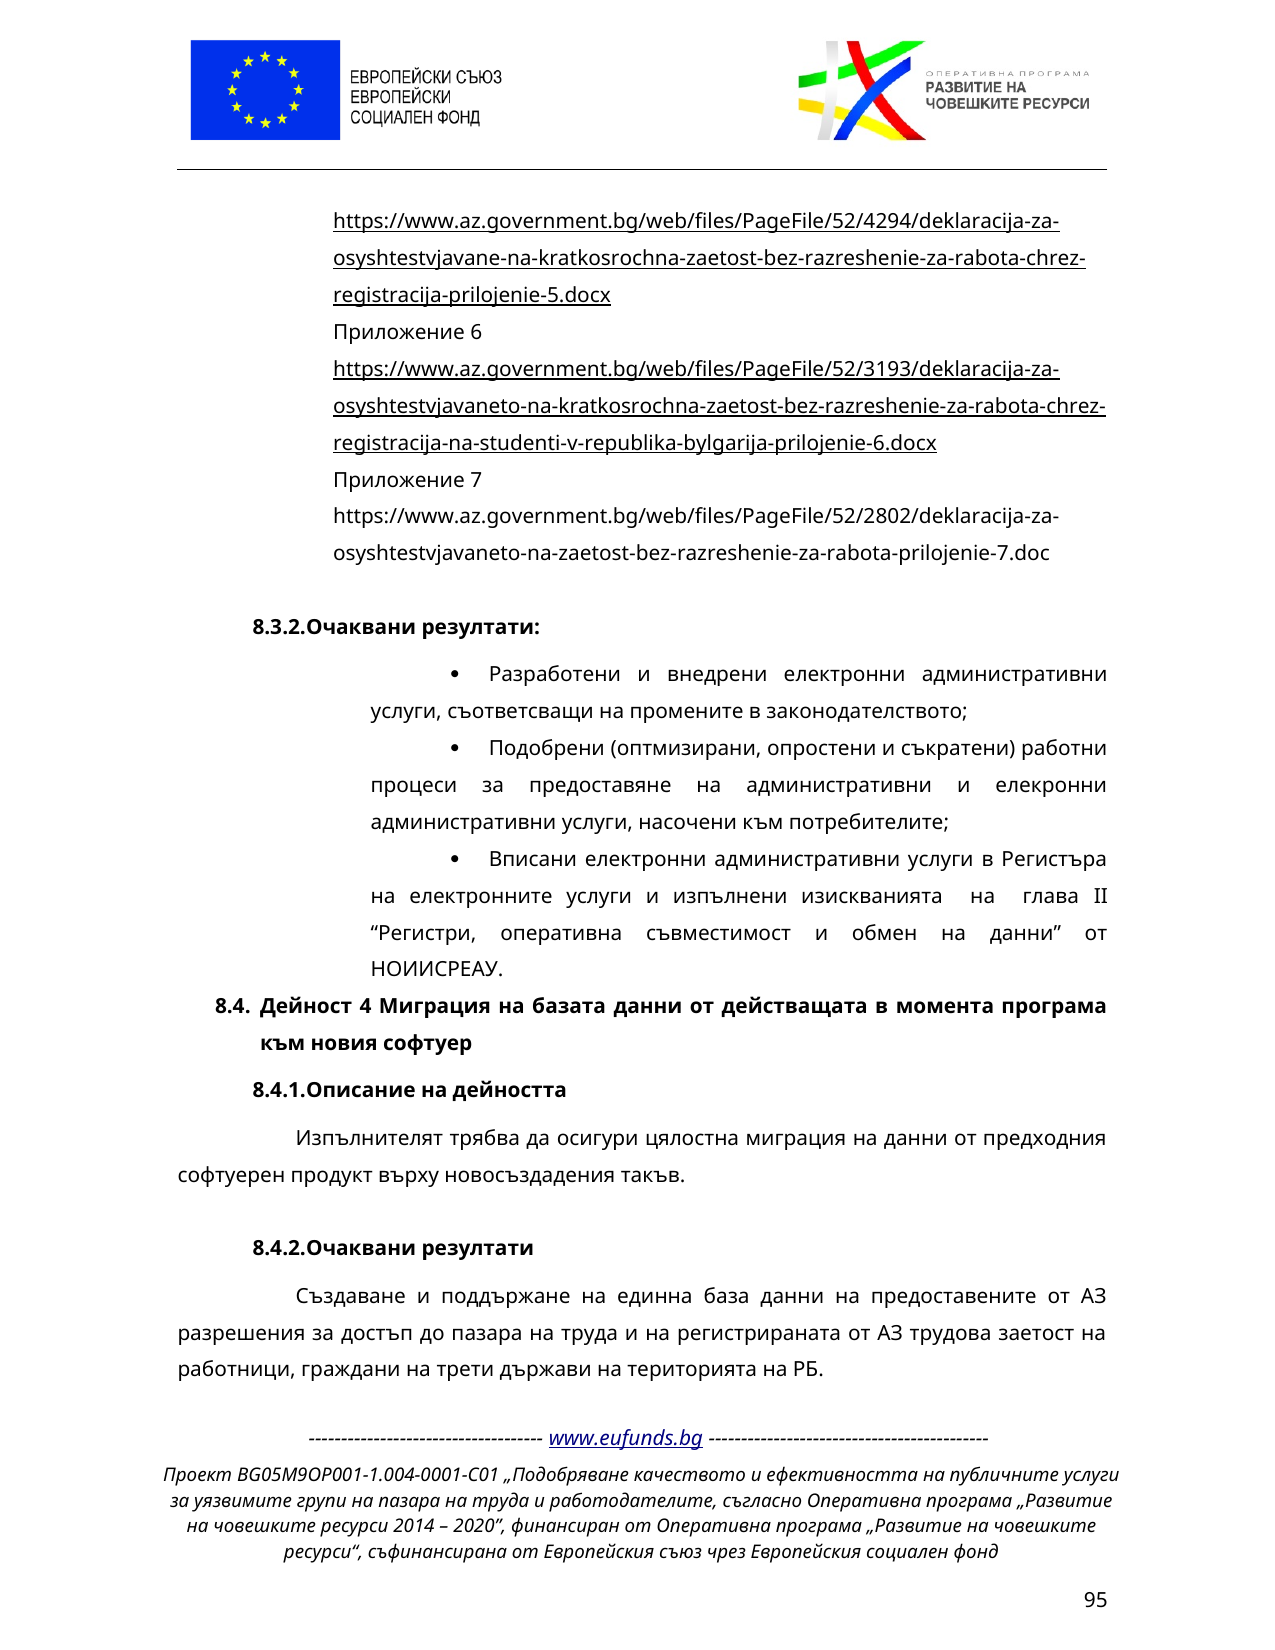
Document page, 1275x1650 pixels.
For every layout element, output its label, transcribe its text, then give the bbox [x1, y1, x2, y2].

list https://www.az.government.bg/web/files/PageFile/52/3193/deklaracija-za-osyshtestvjavaneto-na-kratkosrochna-zaetost-bez-razreshenie-za-rabota-chrez-registracija-na-studenti-v-republika-bylgarija-prilojenie-6.docx [333, 354, 1107, 456]
subtitle Очаквани резултати [252, 1233, 1107, 1262]
subtitle Описание на дейността [252, 1076, 1107, 1104]
list Подобрени (оптмизирани, опростени и съкратени) работни процеси за предоставяне на административни и елекронни административни услуги, насочени към потребителите; [333, 733, 1107, 835]
list Разработени и внедрени електронни административни услуги, съответсващи на промените в законодателството; [333, 659, 1107, 725]
text Изпълнителят трябва да осигури цялостна миграция на данни от предходния софтуерен продукт върху новосъздадения такъв. [177, 1123, 1107, 1188]
list Приложение 6 [333, 317, 1107, 346]
list https://www.az.government.bg/web/files/PageFile/52/4294/deklaracija-za-osyshtestvjavane-na-kratkosrochna-zaetost-bez-razreshenie-za-rabota-chrez-registracija-prilojenie-5.docx [333, 207, 1107, 309]
list Приложение 7 [333, 465, 1107, 493]
text Създаване и поддържане на единна база данни на предоставените от АЗ разрешения за достъп до пазара на труда и на регистрираната от АЗ трудова заетост на работници, граждани на трети държави на територията на РБ. [177, 1281, 1107, 1383]
subtitle Дейност 4 Миграция на базата данни от действащата в момента програма към новия софтуер [215, 991, 1107, 1057]
list https://www.az.government.bg/web/files/PageFile/52/2802/deklaracija-za-osyshtestvjavaneto-na-zaetost-bez-razreshenie-za-rabota-prilojenie-7.doc [333, 502, 1107, 567]
list Вписани електронни административни услуги в Регистъра на електронните услуги и изпълнени изискванията на глава II “Регистри, оперативна съвместимост и обмен на данни” от НОИИСРЕАУ. [333, 844, 1107, 983]
subtitle Очаквани резултати: [252, 612, 1107, 641]
